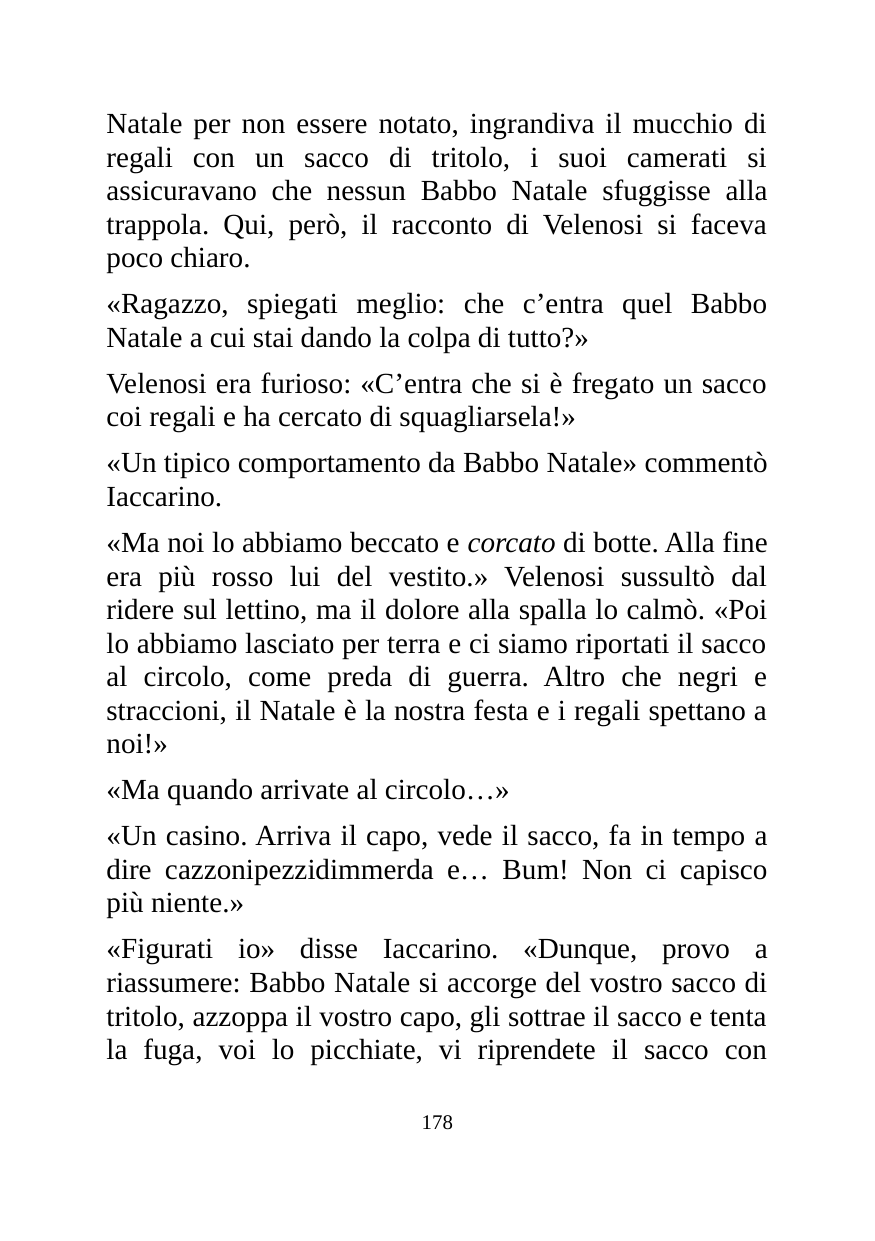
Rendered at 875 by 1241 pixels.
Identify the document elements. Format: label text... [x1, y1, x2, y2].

text «Ragazzo, spiegati meglio: che c’entra quel Babbo Natale a cui stai dando la colpa di tutto?» [106, 286, 768, 353]
text «Ma quando arrivate al circolo…» [106, 772, 768, 806]
text Natale per non essere notato, ingrandiva il mucchio di regali con un sacco di tritolo, i suoi camerati si assicuravano che nessun Babbo Natale sfuggisse alla trappola. Qui, però, il racconto di Velenosi si faceva poco chiaro. [106, 106, 768, 274]
text «Ma noi lo abbiamo beccato e corcato di botte. Alla fine era più rosso lui del vestito.» Velenosi sussultò dal ridere sul lettino, ma il dolore alla spalla lo calmò. «Poi lo abbiamo lasciato per terra e ci siamo riportati il sacco al circolo, come preda di guerra. Altro che negri e straccioni, il Natale è la nostra festa e i regali spettano a noi!» [106, 525, 768, 760]
text Velenosi era furioso: «C’entra che si è fregato un sacco coi regali e ha cercato di squagliarsela!» [106, 366, 768, 433]
text «Un tipico comportamento da Babbo Natale» commentò Iaccarino. [106, 446, 768, 513]
text «Figurati io» disse Iaccarino. «Dunque, provo a riassumere: Babbo Natale si accorge del vostro sacco di tritolo, azzoppa il vostro capo, gli sottrae il sacco e tenta la fuga, voi lo picchiate, vi riprendete il sacco con [106, 932, 768, 1066]
text «Un casino. Arriva il capo, vede il sacco, fa in tempo a dire cazzonipezzidimmerda e… Bum! Non ci capisco più niente.» [106, 818, 768, 919]
